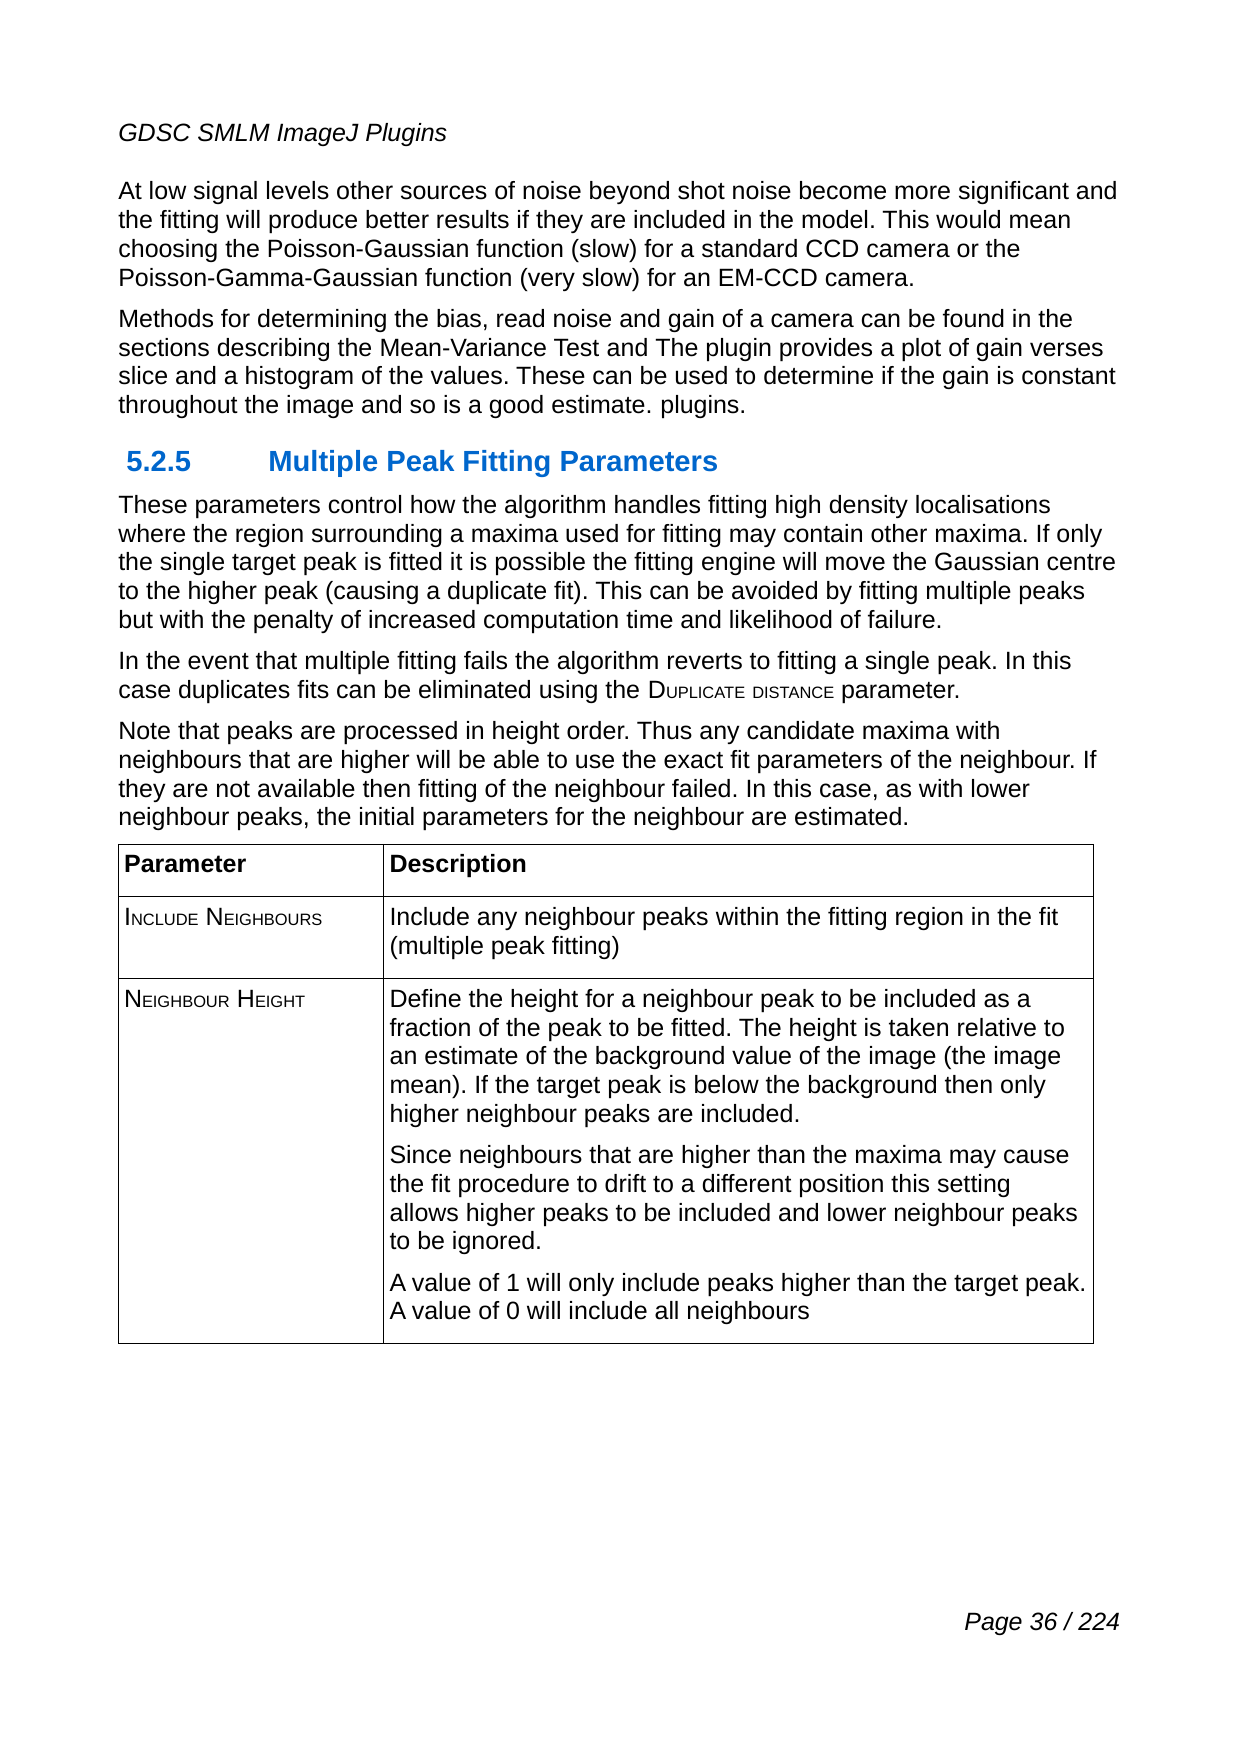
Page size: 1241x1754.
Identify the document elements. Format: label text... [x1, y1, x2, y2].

text At low signal levels other sources of noise beyond shot noise become more significant and the fitting will produce better results if they are included in the model. This would mean choosing the Poisson-Gaussian function (slow) for a standard CCD camera or the Poisson-Gamma-Gaussian function (very slow) for an EM-CCD camera. [118, 176, 1122, 291]
text Methods for determining the bias, read noise and gain of a camera can be found in the sections describing the Mean-Variance Test and The plugin provides a plot of gain verses slice and a histogram of the values. These can be used to determine if the gain is constant throughout the image and so is a good estimate. plugins. [118, 304, 1122, 419]
table_header Parameter [119, 845, 383, 896]
table_cell Include any neighbour peaks within the fitting region in the fit (multiple peak fitting) [384, 897, 1093, 978]
table_header Description [384, 845, 1093, 896]
table_cell Neighbour Height [119, 979, 383, 1343]
text In the event that multiple fitting fails the algorithm reverts to fitting a single peak. In this case duplicates fits can be eliminated using the Duplicate distance parameter. [118, 646, 1122, 704]
table_cell Include Neighbours [119, 897, 383, 978]
subtitle Multiple Peak Fitting Parameters [118, 444, 1122, 477]
text Note that peaks are processed in height order. Thus any candidate maxima with neighbours that are higher will be able to use the exact fit parameters of the neighbour. If they are not available then fitting of the neighbour failed. In this case, as with lower neighbour peaks, the initial parameters for the neighbour are estimated. [118, 716, 1122, 831]
table_cell Define the height for a neighbour peak to be included as a fraction of the peak to be fitted. The height is taken relative to an estimate of the background value of the image (the image mean). If the target peak is below the background then only higher neighbour peaks are included. Since neighbours that are higher than the maxima may cause the fit procedure to drift to a different position this setting allows higher peaks to be included and lower neighbour peaks to be ignored. A value of 1 will only include peaks higher than the target peak. A value of 0 will include all neighbours [384, 979, 1093, 1343]
text These parameters control how the algorithm handles fitting high density localisations where the region surrounding a maxima used for fitting may contain other maxima. If only the single target peak is fitted it is possible the fitting engine will move the Gaussian centre to the higher peak (causing a duplicate fit). This can be avoided by fitting multiple peaks but with the penalty of increased computation time and likelihood of failure. [118, 490, 1122, 634]
